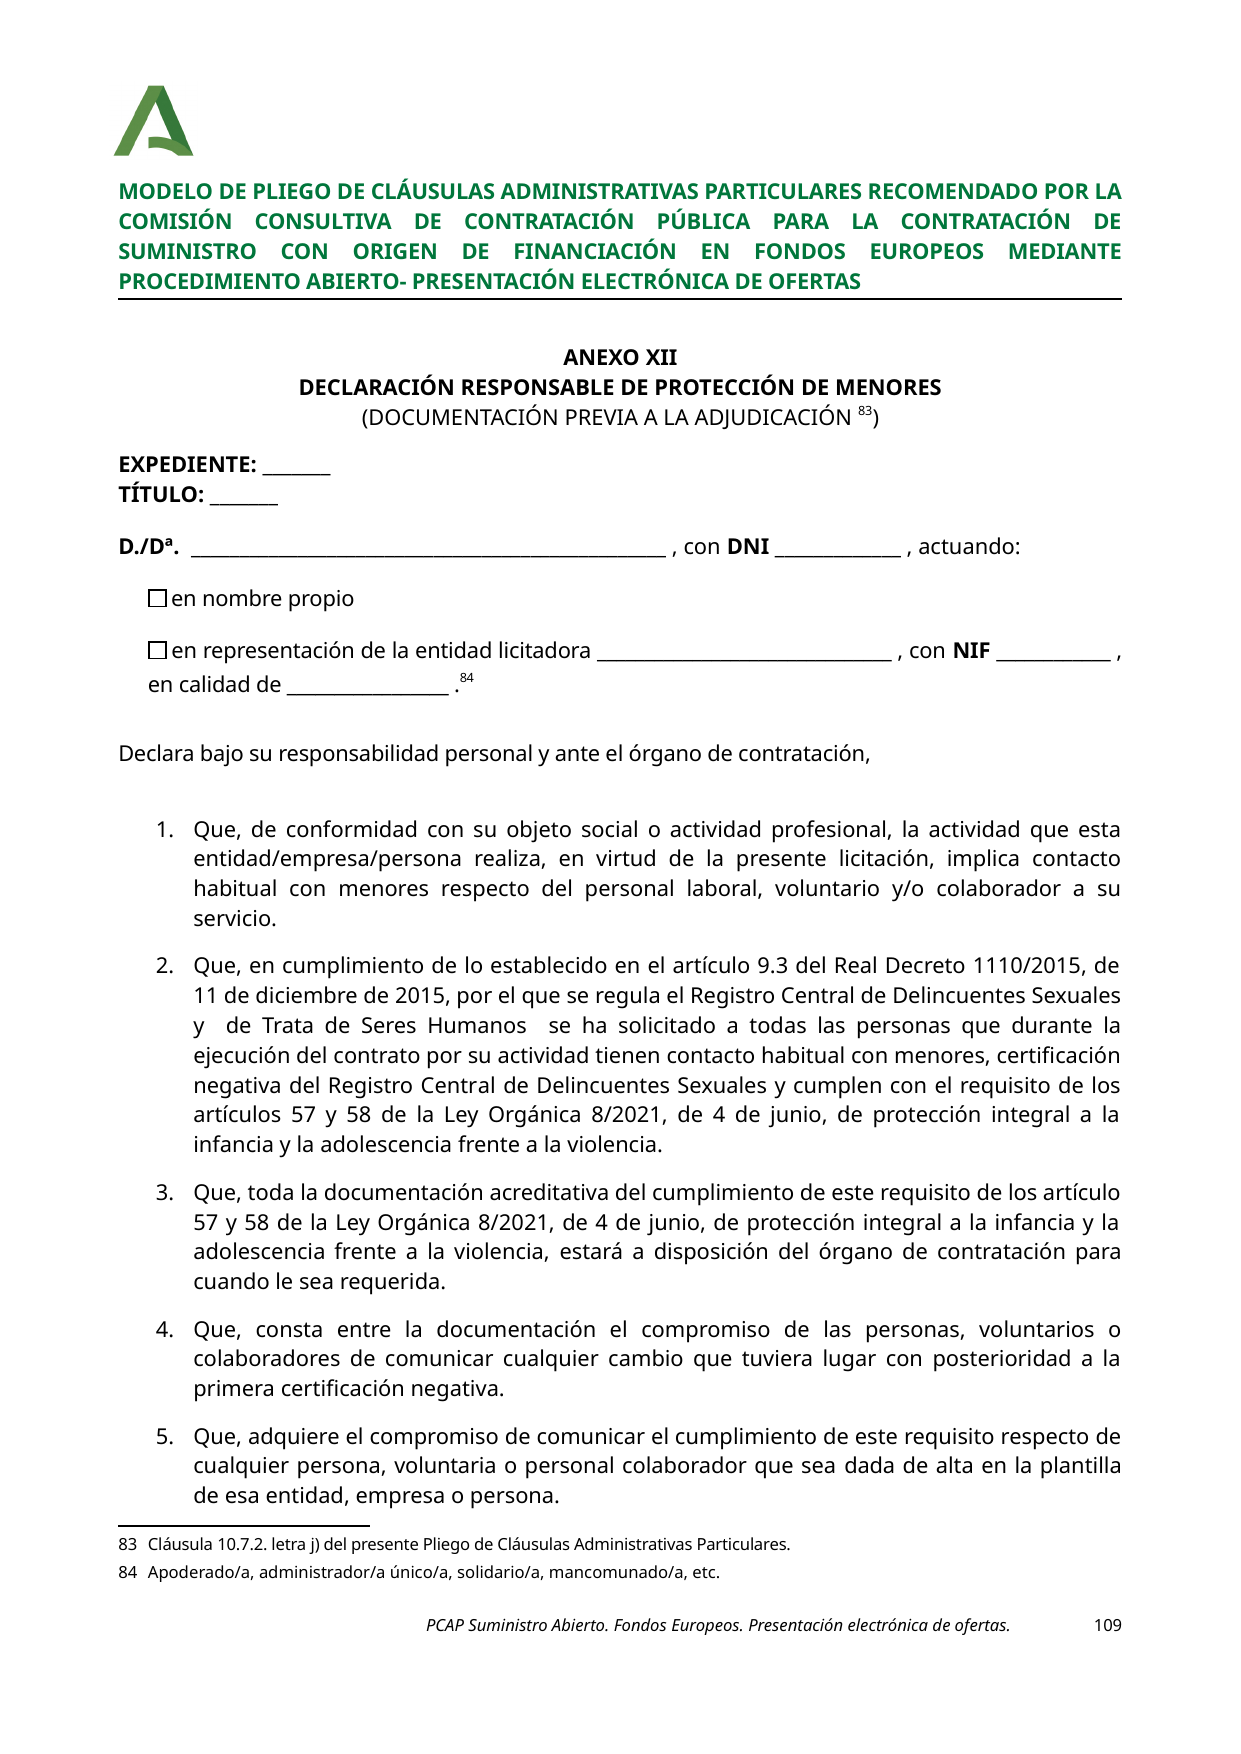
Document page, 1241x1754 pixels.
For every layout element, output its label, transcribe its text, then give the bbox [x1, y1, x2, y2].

text D./Dª. _________________________________________________ , con DNI _____________ , actuando: [118, 531, 1122, 561]
text ANEXO XII [118, 342, 1122, 372]
text en nombre propio [148, 583, 1122, 613]
list Que, adquiere el compromiso de comunicar el cumplimiento de este requisito respecto de cualquier persona, voluntaria o personal colaborador que sea dada de alta en la plantilla de esa entidad, empresa o persona. [156, 1421, 1122, 1510]
text Cláusula 10.7.2. letra j) del presente Pliego de Cláusulas Administrativas Particulares. [118, 1532, 1122, 1555]
text TÍTULO: _______ [118, 479, 1122, 509]
picture [109, 81, 198, 160]
text Declara bajo su responsabilidad personal y ante el órgano de contratación, [118, 738, 1122, 767]
text DECLARACIÓN RESPONSABLE DE PROTECCIÓN DE MENORES [118, 372, 1122, 402]
list Que, de conformidad con su objeto social o actividad profesional, la actividad que esta entidad/empresa/persona realiza, en virtud de la presente licitación, implica contacto habitual con menores respecto del personal laboral, voluntario y/o colaborador a su servicio. [156, 813, 1122, 933]
text MODELO DE PLIEGO DE CLÁUSULAS ADMINISTRATIVAS PARTICULARES RECOMENDADO POR LA COMISIÓN CONSULTIVA DE CONTRATACIÓN PÚBLICA PARA LA CONTRATACIÓN DE SUMINISTRO CON ORIGEN DE FINANCIACIÓN EN FONDOS EUROPEOS MEDIANTE PROCEDIMIENTO ABIERTO- PRESENTACIÓN ELECTRÓNICA DE OFERTAS [118, 176, 1122, 298]
text (DOCUMENTACIÓN PREVIA A LA ADJUDICACIÓN ) [118, 402, 1122, 431]
text en representación de la entidad licitadora _______________________________ , con NIF ____________ , en calidad de _________________ . [148, 635, 1122, 699]
list Que, toda la documentación acreditativa del cumplimiento de este requisito de los artículo 57 y 58 de la Ley Orgánica 8/2021, de 4 de junio, de protección integral a la infancia y la adolescencia frente a la violencia, estará a disposición del órgano de contratación para cuando le sea requerida. [156, 1177, 1122, 1296]
list Que, consta entre la documentación el compromiso de las personas, voluntarios o colaboradores de comunicar cualquier cambio que tuviera lugar con posterioridad a la primera certificación negativa. [156, 1313, 1122, 1403]
list Que, en cumplimiento de lo establecido en el artículo 9.3 del Real Decreto 1110/2015, de 11 de diciembre de 2015, por el que se regula el Registro Central de Delincuentes Sexuales y de Trata de Seres Humanos se ha solicitado a todas las personas que durante la ejecución del contrato por su actividad tienen contacto habitual con menores, certificación negativa del Registro Central de Delincuentes Sexuales y cumplen con el requisito de los artículos 57 y 58 de la Ley Orgánica 8/2021, de 4 de junio, de protección integral a la infancia y la adolescencia frente a la violencia. [156, 950, 1122, 1159]
text Apoderado/a, administrador/a único/a, solidario/a, mancomunado/a, etc. [118, 1561, 1122, 1584]
text EXPEDIENTE: _______ [118, 449, 1122, 479]
